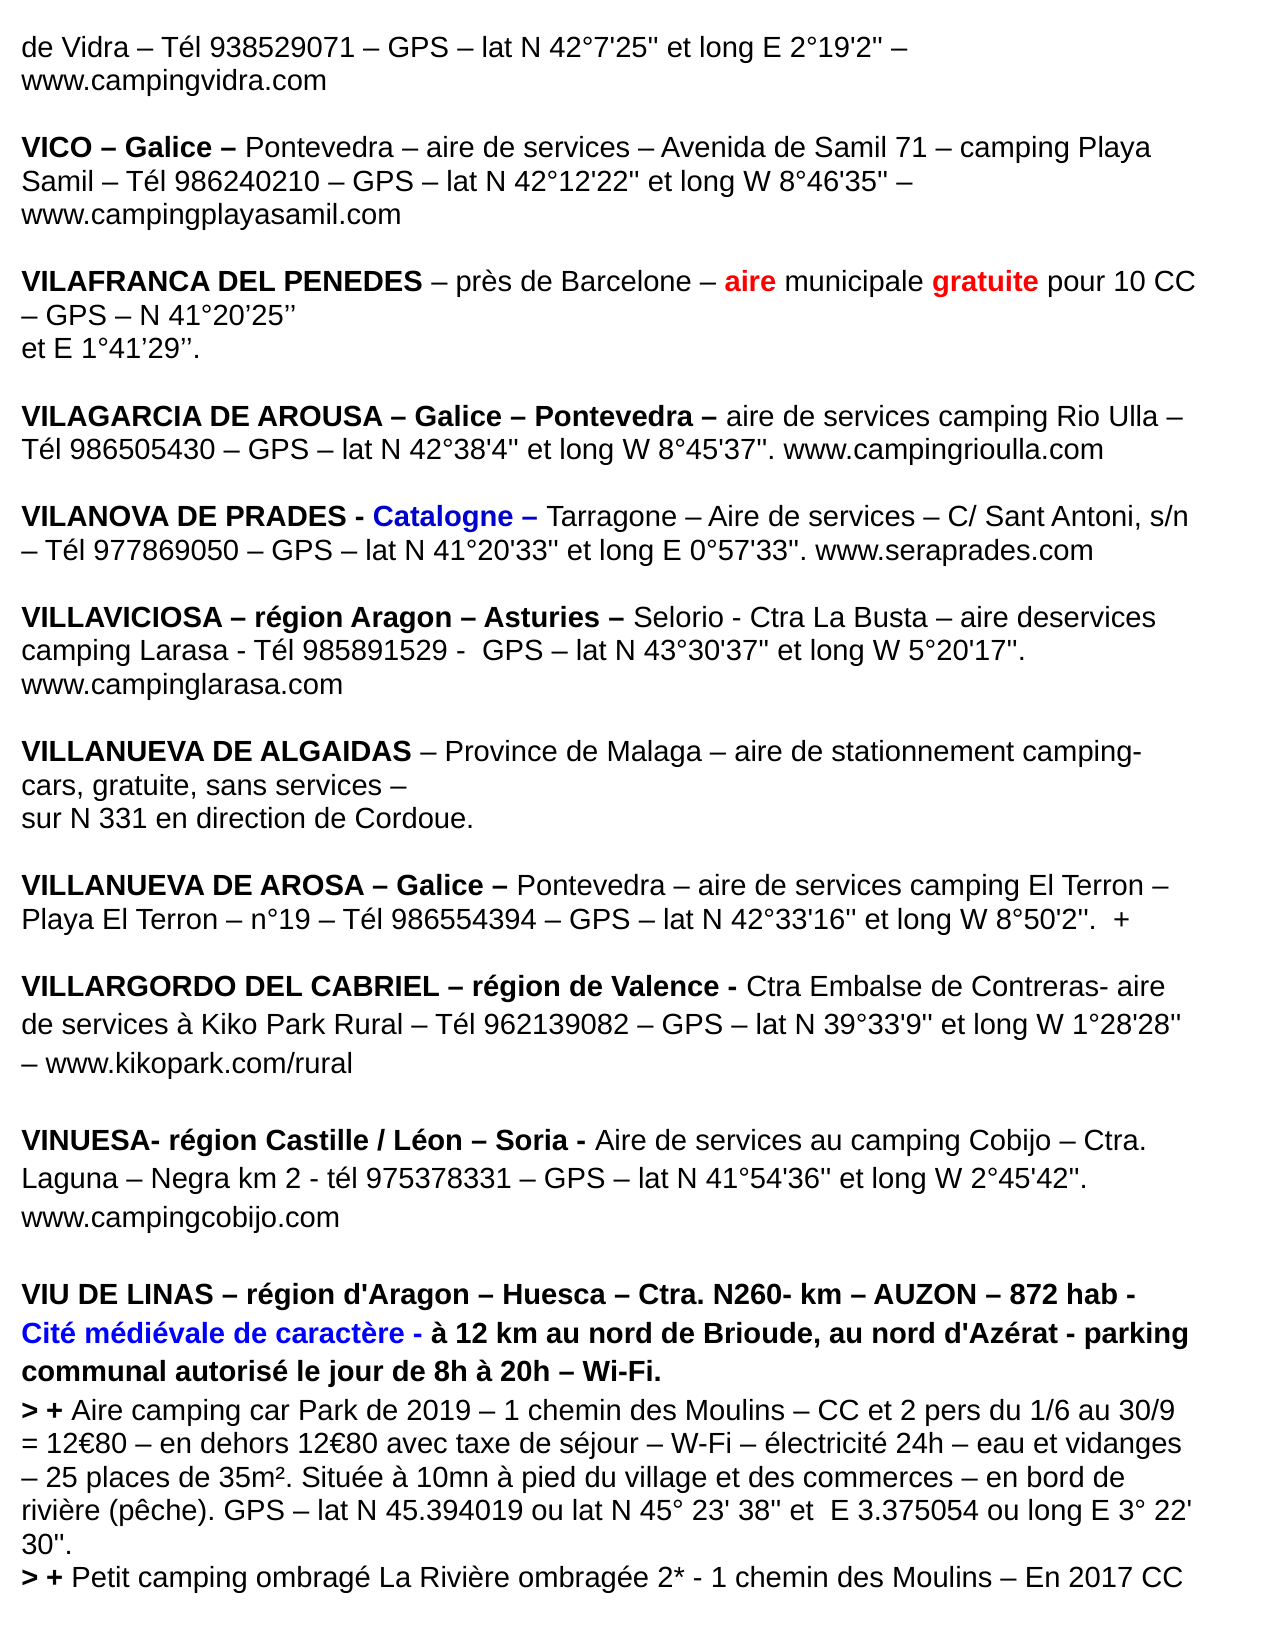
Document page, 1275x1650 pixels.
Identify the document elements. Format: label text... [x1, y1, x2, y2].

text VILANOVA DE PRADES - Catalogne – Tarragone – Aire de services – C/ Sant Antoni, s/n – Tél 977869050 – GPS – lat N 41°20'33'' et long E 0°57'33''. www.seraprades.com [21, 499, 1196, 566]
text VIU DE LINAS – région d'Aragon – Huesca – Ctra. N260- km – AUZON – 872 hab - Cité médiévale de caractère - à 12 km au nord de Brioude, au nord d'Azérat - parking communal autorisé le jour de 8h à 20h – Wi-Fi. [21, 1277, 1196, 1388]
text VILLANUEVA DE AROSA – Galice – Pontevedra – aire de services camping El Terron – Playa El Terron – n°19 – Tél 986554394 – GPS – lat N 42°33'16'' et long W 8°50'2''. + [21, 868, 1196, 935]
text VILAGARCIA DE AROUSA – Galice – Pontevedra – aire de services camping Rio Ulla – Tél 986505430 – GPS – lat N 42°38'4'' et long W 8°45'37''. www.campingrioulla.com [21, 398, 1196, 466]
text VICO – Galice – Pontevedra – aire de services – Avenida de Samil 71 – camping Playa Samil – Tél 986240210 – GPS – lat N 42°12'22'' et long W 8°46'35'' – www.campingplayasamil.com [21, 130, 1196, 231]
text > + Petit camping ombragé La Rivière ombragée 2* - 1 chemin des Moulins – En 2017 CC [21, 1560, 1196, 1594]
text VILLAVICIOSA – région Aragon – Asturies – Selorio - Ctra La Busta – aire deservices camping Larasa - Tél 985891529 - GPS – lat N 43°30'37'' et long W 5°20'17''. www.campinglarasa.com [21, 600, 1196, 700]
text VINUESA- région Castille / Léon – Soria - Aire de services au camping Cobijo – Ctra. Laguna – Negra km 2 - tél 975378331 – GPS – lat N 41°54'36'' et long W 2°45'42''. www.campingcobijo.com [21, 1123, 1196, 1233]
text de Vidra – Tél 938529071 – GPS – lat N 42°7'25'' et long E 2°19'2'' – www.campingvidra.com [21, 29, 1196, 97]
text VILLANUEVA DE ALGAIDAS – Province de Malaga – aire de stationnement camping-cars, gratuite, sans services – [21, 734, 1196, 801]
text > + Aire camping car Park de 2019 – 1 chemin des Moulins – CC et 2 pers du 1/6 au 30/9 = 12€80 – en dehors 12€80 avec taxe de séjour – W-Fi – électricité 24h – eau et vidanges – 25 places de 35m². Située à 10mn à pied du village et des commerces – en bord de rivière (pêche). GPS – lat N 45.394019 ou lat N 45° 23' 38'' et E 3.375054 ou long E 3° 22' 30''. [21, 1393, 1196, 1560]
text VILLARGORDO DEL CABRIEL – région de Valence - Ctra Embalse de Contreras- aire de services à Kiko Park Rural – Tél 962139082 – GPS – lat N 39°33'9'' et long W 1°28'28'' – www.kikopark.com/rural [21, 969, 1196, 1079]
text sur N 331 en direction de Cordoue. [21, 801, 1196, 834]
text et E 1°41’29’’. [21, 331, 1196, 365]
text VILAFRANCA DEL PENEDES – près de Barcelone – aire municipale gratuite pour 10 CC – GPS – N 41°20’25’’ [21, 264, 1196, 331]
